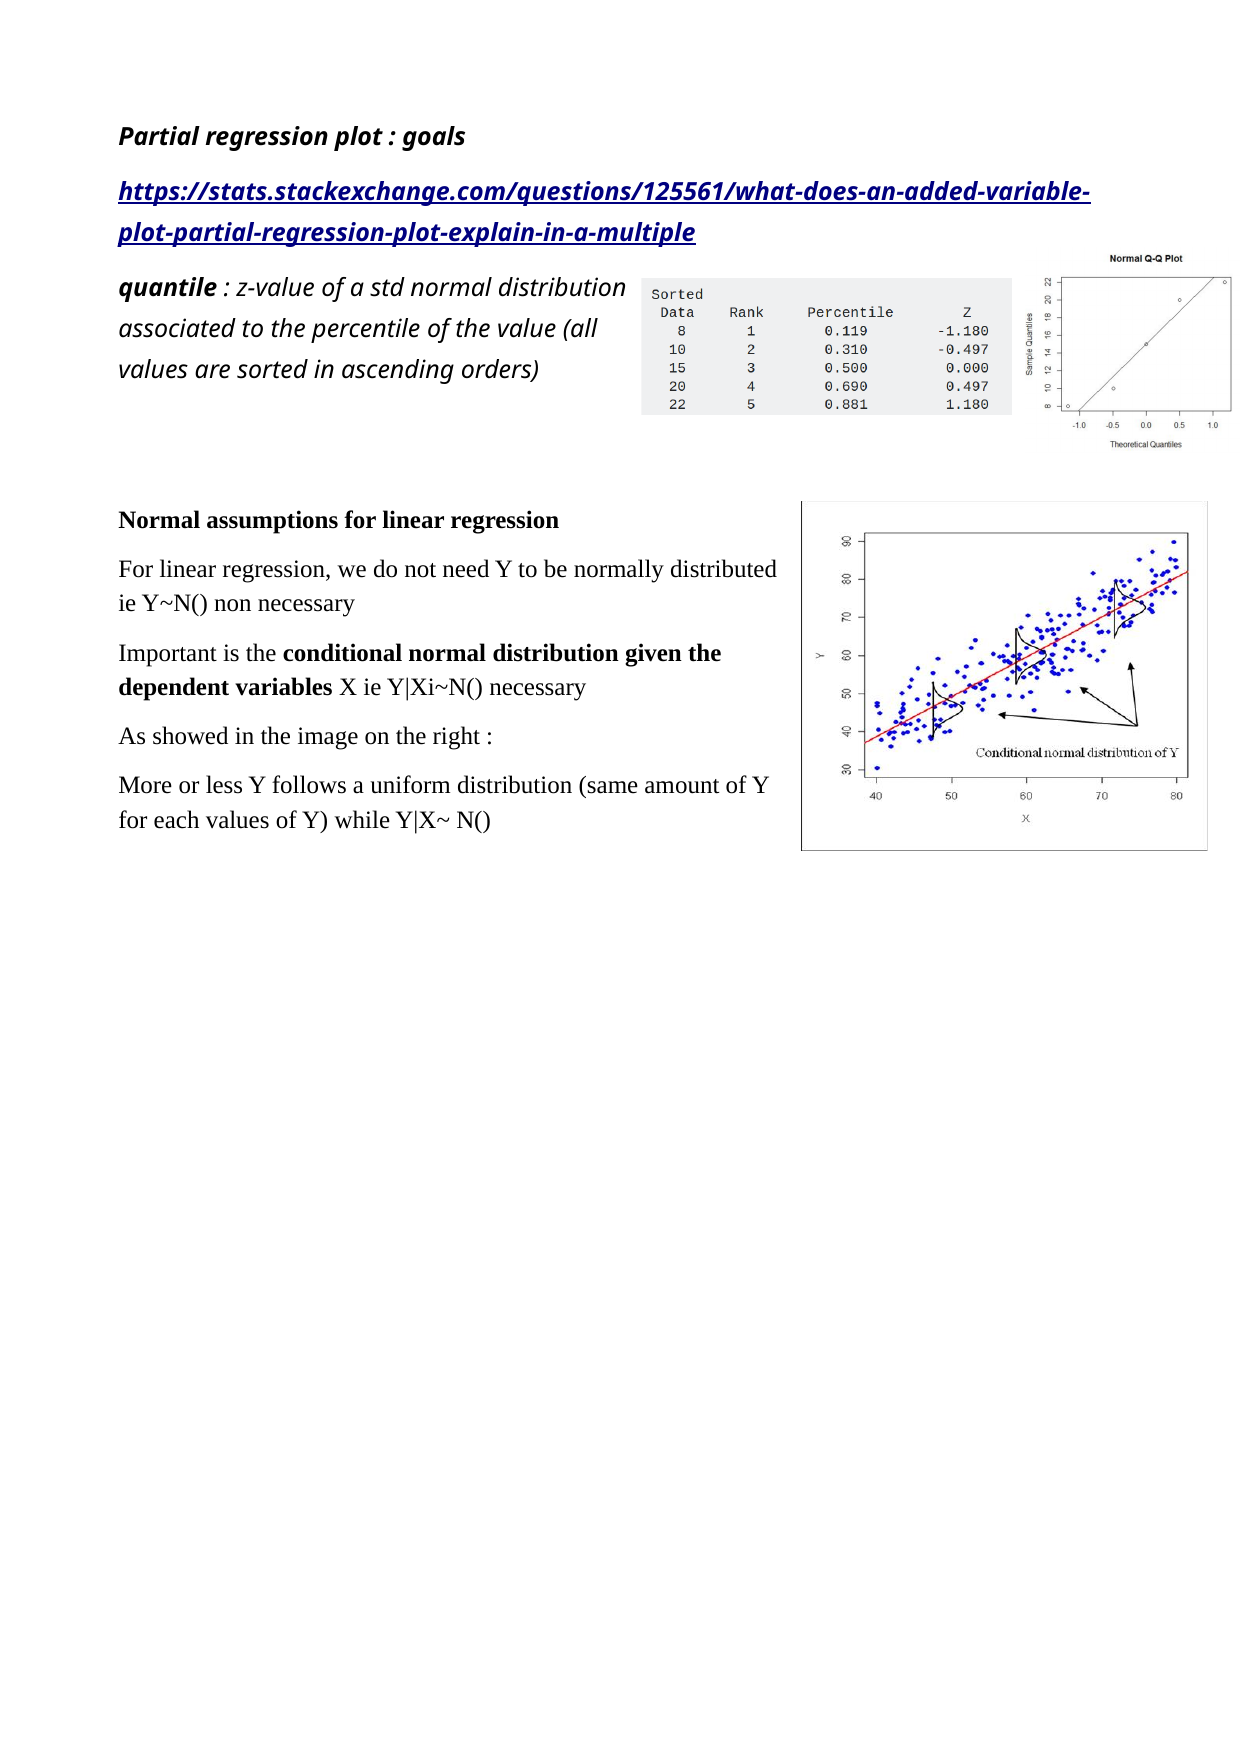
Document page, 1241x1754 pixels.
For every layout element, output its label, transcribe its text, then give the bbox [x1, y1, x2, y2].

text Normal assumptions for linear regression [118, 505, 801, 534]
picture [1025, 247, 1241, 453]
text https://stats.stackexchange.com/questions/125561/what-does-an-added-variable-plot-partial-regression-plot-explain-in-a-multiple [118, 173, 1122, 248]
text As showed in the image on the right : [118, 721, 801, 750]
text More or less Y follows a uniform distribution (same amount of Y for each values of Y) while Y|X~ N() [118, 770, 801, 833]
picture [801, 501, 1208, 851]
text quantile : z-value of a std normal distribution associated to the percentile of the value (all values are sorted in ascending orders) [118, 270, 1025, 386]
text Partial regression plot : goals [118, 118, 1122, 152]
text For linear regression, we do not need Y to be normally distributed ie Y~N() non necessary [118, 554, 801, 617]
text Important is the conditional normal distribution given the dependent variables X ie Y|Xi~N() necessary [118, 638, 801, 701]
picture [641, 278, 1012, 415]
